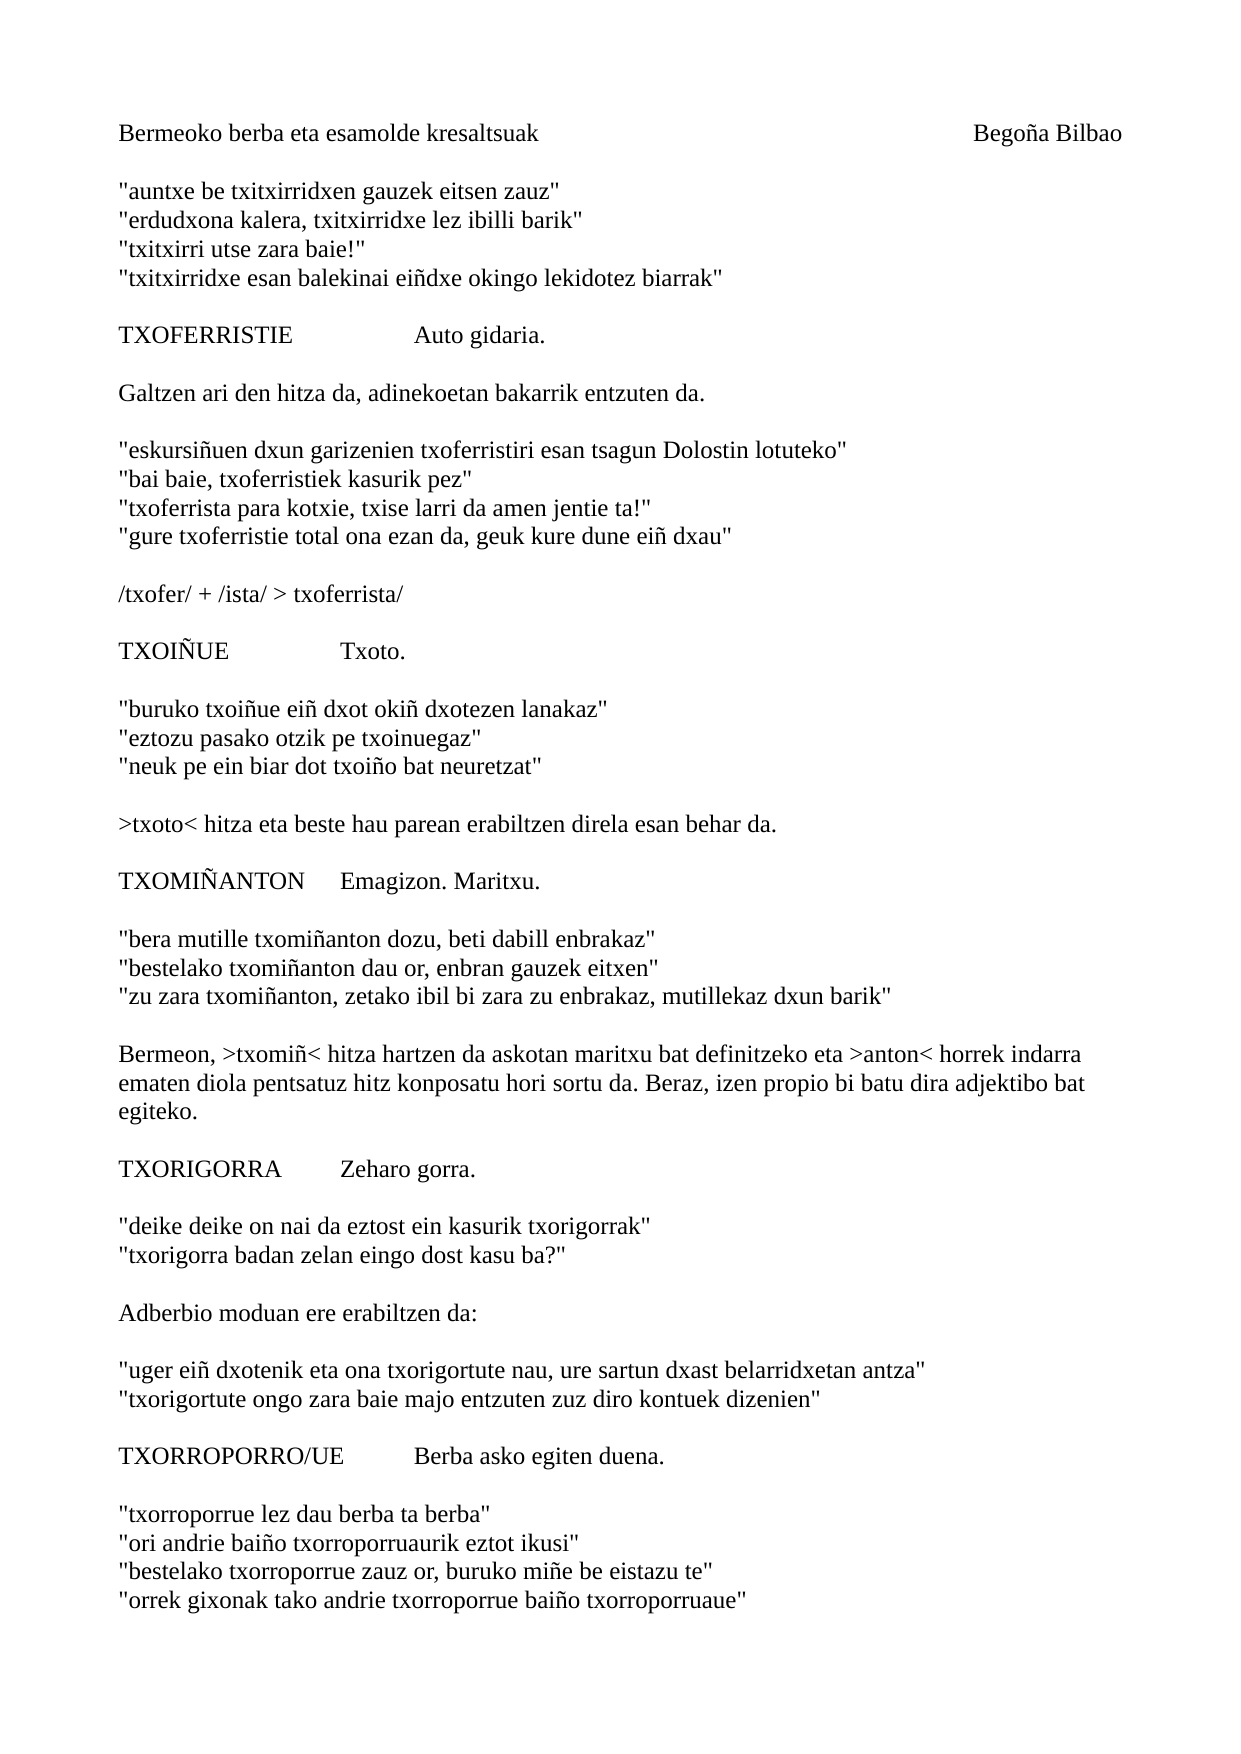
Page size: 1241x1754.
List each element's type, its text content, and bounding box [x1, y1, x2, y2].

text "zu zara txomiñanton, zetako ibil bi zara zu enbrakaz, mutillekaz dxun barik" [118, 981, 1122, 1010]
text "gure txoferristie total ona ezan da, geuk kure dune eiñ dxau" [118, 521, 1122, 550]
text "bestelako txomiñanton dau or, enbran gauzek eitxen" [118, 953, 1122, 981]
text "txorigortute ongo zara baie majo entzuten zuz diro kontuek dizenien" [118, 1384, 1122, 1413]
text "orrek gixonak tako andrie txorroporrue baiño txorroporruaue" [118, 1585, 1122, 1614]
text Adberbio moduan ere erabiltzen da: [118, 1298, 1122, 1326]
text "buruko txoiñue eiñ dxot okiñ dxotezen lanakaz" [118, 694, 1122, 723]
text "txoferrista para kotxie, txise larri da amen jentie ta!" [118, 493, 1122, 521]
text "auntxe be txitxirridxen gauzek eitsen zauz" [118, 176, 1122, 205]
text "erdudxona kalera, txitxirridxe lez ibilli barik" [118, 205, 1122, 234]
text "deike deike on nai da eztost ein kasurik txorigorrak" [118, 1211, 1122, 1240]
text TXORROPORRO/UE Berba asko egiten duena. [118, 1441, 1122, 1470]
text >txoto< hitza eta beste hau parean erabiltzen direla esan behar da. [118, 809, 1122, 838]
text "txorigorra badan zelan eingo dost kasu ba?" [118, 1240, 1122, 1269]
text "bai baie, txoferristiek kasurik pez" [118, 464, 1122, 493]
text "ori andrie baiño txorroporruaurik eztot ikusi" [118, 1528, 1122, 1556]
text "uger eiñ dxotenik eta ona txorigortute nau, ure sartun dxast belarridxetan antza" [118, 1355, 1122, 1384]
text /txofer/ + /ista/ > txoferrista/ [118, 579, 1122, 608]
text TXOMIÑANTON Emagizon. Maritxu. [118, 866, 1122, 895]
text "bera mutille txomiñanton dozu, beti dabill enbrakaz" [118, 924, 1122, 953]
text "txitxirridxe esan balekinai eiñdxe okingo lekidotez biarrak" [118, 263, 1122, 291]
text "eztozu pasako otzik pe txoinuegaz" [118, 723, 1122, 751]
text TXOFERRISTIE Auto gidaria. [118, 320, 1122, 349]
text "txitxirri utse zara baie!" [118, 234, 1122, 263]
text Bermeon, >txomiñ< hitza hartzen da askotan maritxu bat definitzeko eta >anton< horrek indarra ematen diola pentsatuz hitz konposatu hori sortu da. Beraz, izen propio bi batu dira adjektibo bat egiteko. [118, 1039, 1122, 1125]
text "txorroporrue lez dau berba ta berba" [118, 1499, 1122, 1528]
text TXOIÑUE Txoto. [118, 636, 1122, 665]
text "neuk pe ein biar dot txoiño bat neuretzat" [118, 751, 1122, 780]
text "eskursiñuen dxun garizenien txoferristiri esan tsagun Dolostin lotuteko" [118, 435, 1122, 464]
text Galtzen ari den hitza da, adinekoetan bakarrik entzuten da. [118, 378, 1122, 406]
text TXORIGORRA Zeharo gorra. [118, 1154, 1122, 1183]
text "bestelako txorroporrue zauz or, buruko miñe be eistazu te" [118, 1556, 1122, 1585]
